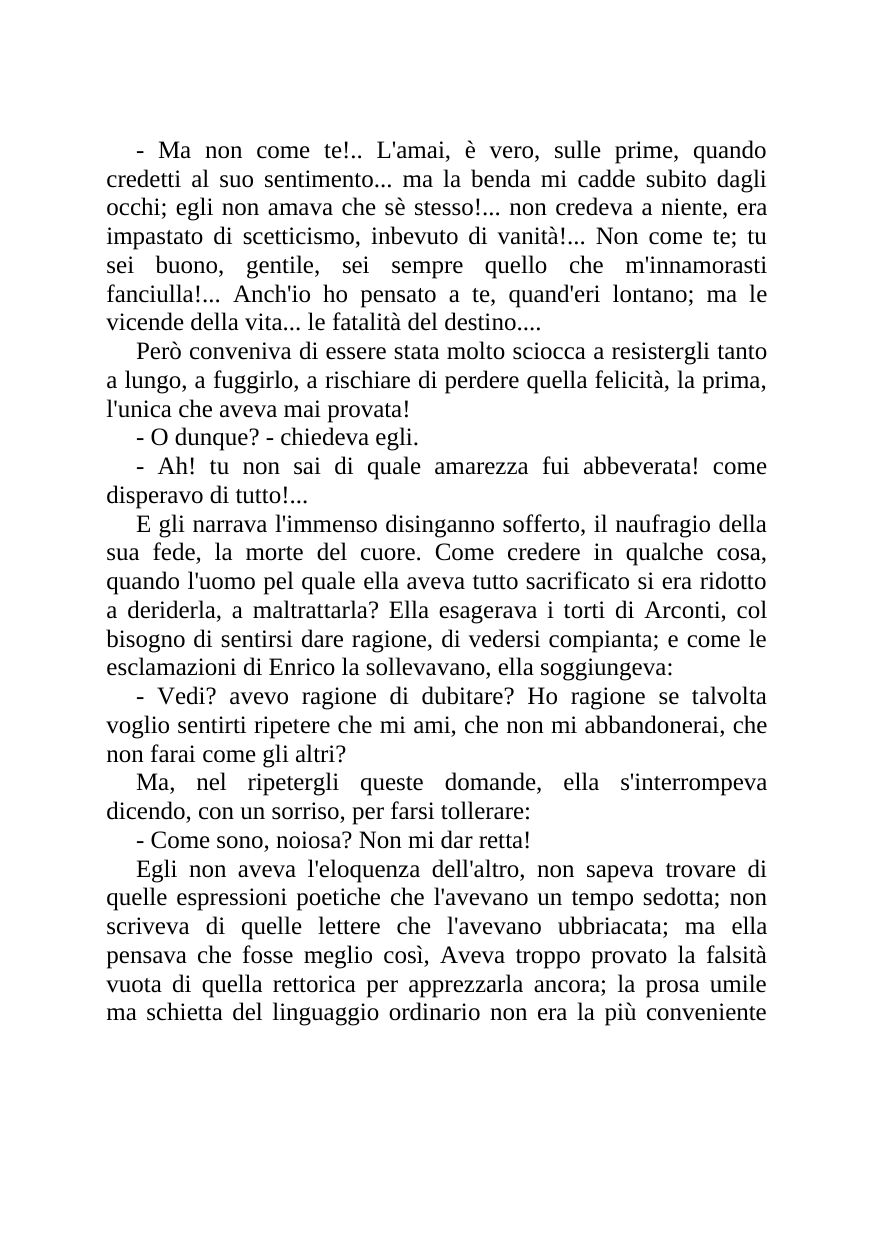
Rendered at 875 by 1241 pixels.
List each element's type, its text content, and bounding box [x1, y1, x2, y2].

text E gli narrava l'immenso disinganno sofferto, il naufragio della sua fede, la morte del cuore. Come credere in qualche cosa, quando l'uomo pel quale ella aveva tutto sacrificato si era ridotto a deriderla, a maltrattarla? Ella esagerava i torti di Arconti, col bisogno di sentirsi dare ragione, di vedersi compianta; e come le esclamazioni di Enrico la sollevavano, ella soggiungeva: [106, 509, 768, 681]
text - Come sono, noiosa? Non mi dar retta! [106, 825, 768, 854]
text Egli non aveva l'eloquenza dell'altro, non sapeva trovare di quelle espressioni poetiche che l'avevano un tempo sedotta; non scriveva di quelle lettere che l'avevano ubbriacata; ma ella pensava che fosse meglio così, Aveva troppo provato la falsità vuota di quella rettorica per apprezzarla ancora; la prosa umile ma schietta del linguaggio ordinario non era la più conveniente [106, 854, 768, 1026]
text - O dunque? - chiedeva egli. [106, 422, 768, 451]
text - Ah! tu non sai di quale amarezza fui abbeverata! come disperavo di tutto!... [106, 451, 768, 509]
text - Ma non come te!.. L'amai, è vero, sulle prime, quando credetti al suo sentimento... ma la benda mi cadde subito dagli occhi; egli non amava che sè stesso!... non credeva a niente, era impastato di scetticismo, inbevuto di vanità!... Non come te; tu sei buono, gentile, sei sempre quello che m'innamorasti fanciulla!... Anch'io ho pensato a te, quand'eri lontano; ma le vicende della vita... le fatalità del destino.... [106, 135, 768, 336]
text - Vedi? avevo ragione di dubitare? Ho ragione se talvolta voglio sentirti ripetere che mi ami, che non mi abbandonerai, che non farai come gli altri? [106, 681, 768, 767]
text Però conveniva di essere stata molto sciocca a resistergli tanto a lungo, a fuggirlo, a rischiare di perdere quella felicità, la prima, l'unica che aveva mai provata! [106, 336, 768, 422]
text Ma, nel ripetergli queste domande, ella s'interrompeva dicendo, con un sorriso, per farsi tollerare: [106, 767, 768, 825]
